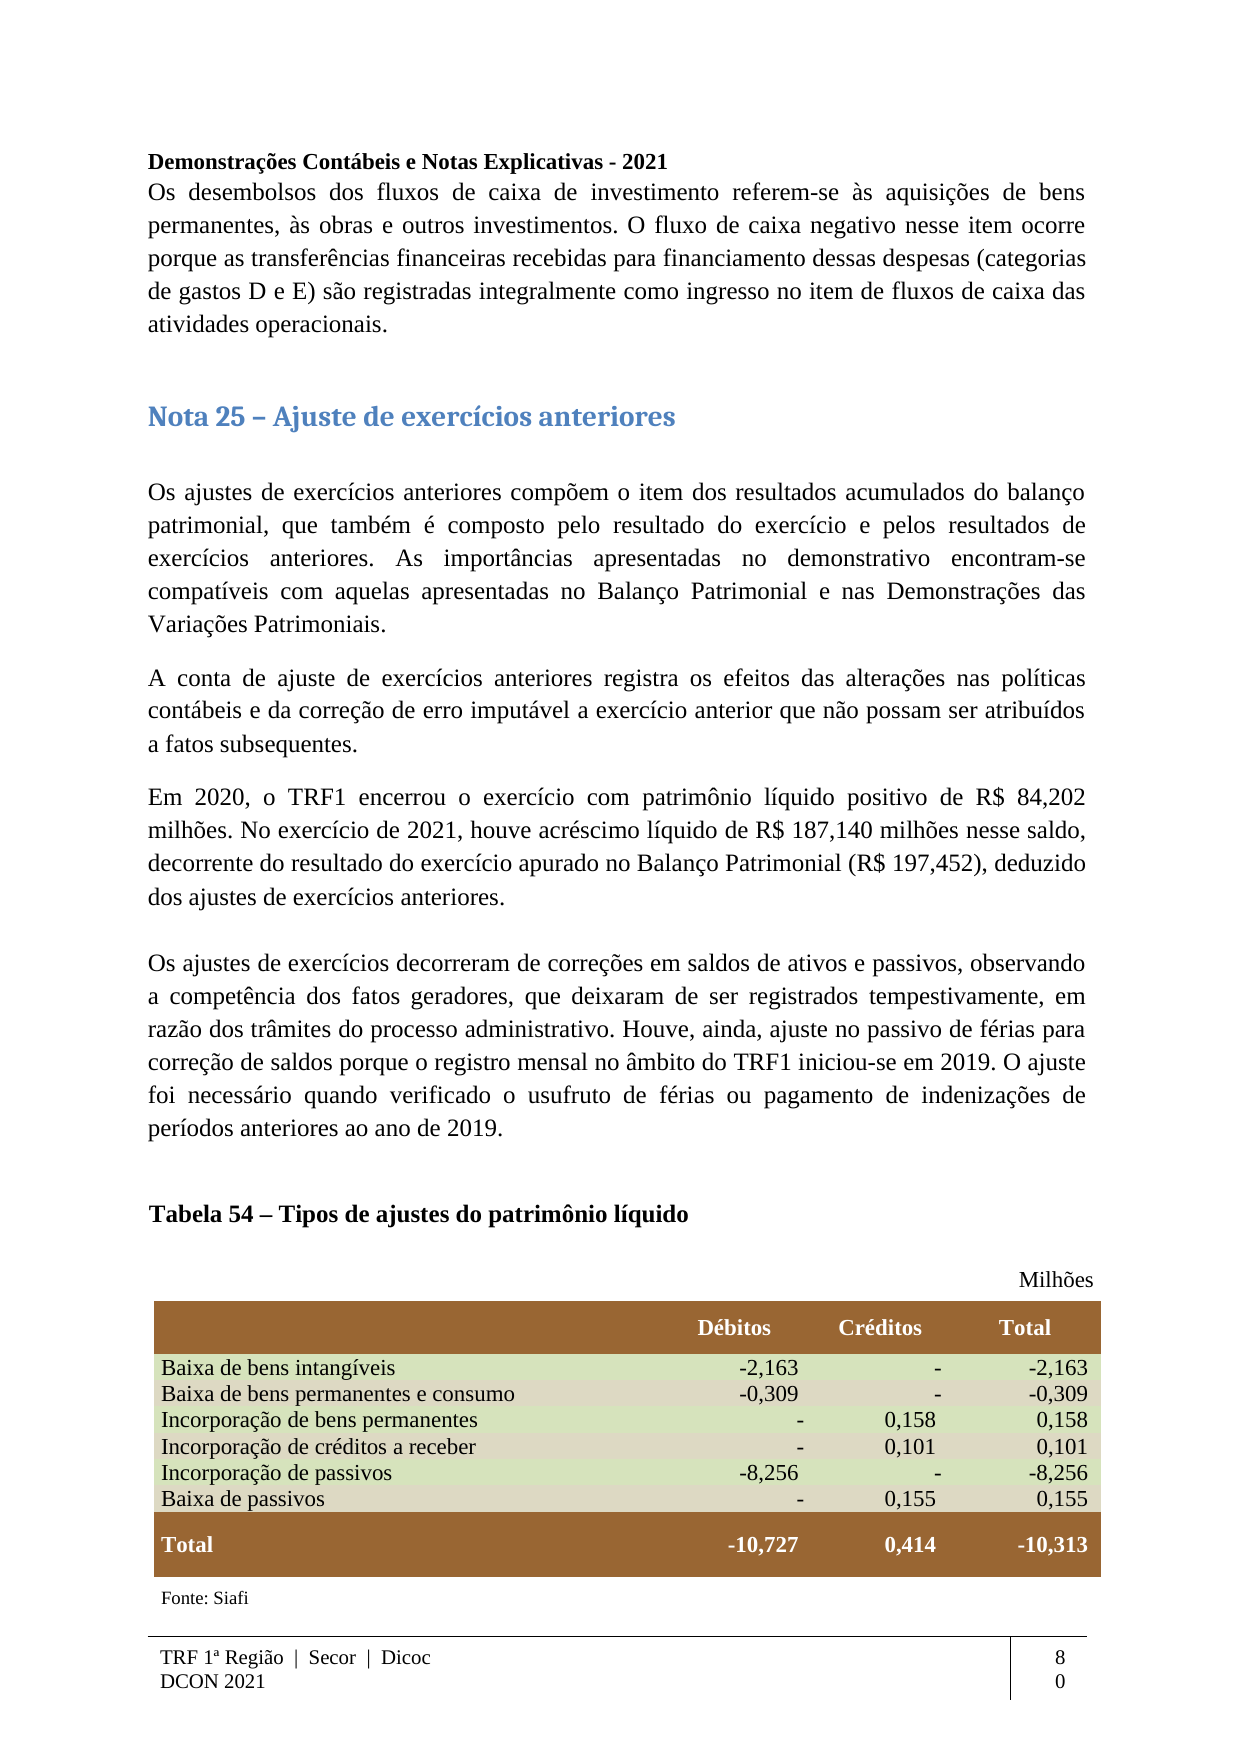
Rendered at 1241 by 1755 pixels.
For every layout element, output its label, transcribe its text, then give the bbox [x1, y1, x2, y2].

table_cell Créditos [811, 1301, 949, 1354]
table_cell Incorporação de passivos [154, 1459, 657, 1485]
subtitle Nota 25 – Ajuste de exercícios anteriores [148, 401, 1087, 434]
text Os ajustes de exercícios decorreram de correções em saldos de ativos e passivos, observando a competência dos fatos geradores, que deixaram de ser registrados tempestivamente, em razão dos trâmites do processo administrativo. Houve, ainda, ajuste no passivo de férias para correção de saldos porque o registro mensal no âmbito do TRF1 iniciou-se em 2019. O ajuste foi necessário quando verificado o usufruto de férias ou pagamento de indenizações de períodos anteriores ao ano de 2019. [148, 948, 1087, 1142]
table_cell Fonte: Siafi [154, 1577, 1101, 1619]
table_cell Baixa de bens permanentes e consumo [154, 1380, 657, 1406]
table_cell -8,256 [657, 1459, 811, 1485]
table_cell 0,414 [811, 1512, 949, 1577]
table_cell -2,163 [657, 1354, 811, 1380]
text Em 2020, o TRF1 encerrou o exercício com patrimônio líquido positivo de R$ 84,202 milhões. No exercício de 2021, houve acréscimo líquido de R$ 187,140 milhões nesse saldo, decorrente do resultado do exercício apurado no Balanço Patrimonial (R$ 197,452), deduzido dos ajustes de exercícios anteriores. [148, 782, 1087, 910]
table_cell 0,101 [949, 1433, 1101, 1459]
table_cell 0,158 [949, 1406, 1101, 1433]
table_cell -8,256 [949, 1459, 1101, 1485]
table_header Milhões [154, 1258, 1101, 1301]
text Tabela 54 – Tipos de ajustes do patrimônio líquido [149, 1197, 1086, 1230]
table_cell - [811, 1459, 949, 1485]
table_cell - [657, 1433, 811, 1459]
table_cell [154, 1301, 657, 1354]
table_cell - [657, 1485, 811, 1512]
table_cell Total [949, 1301, 1101, 1354]
table_cell Débitos [657, 1301, 811, 1354]
table_cell Baixa de passivos [154, 1485, 657, 1512]
table_cell Total [154, 1512, 657, 1577]
table_cell 0,155 [811, 1485, 949, 1512]
table_cell Incorporação de créditos a receber [154, 1433, 657, 1459]
text A conta de ajuste de exercícios anteriores registra os efeitos das alterações nas políticas contábeis e da correção de erro imputável a exercício anterior que não possam ser atribuídos a fatos subsequentes. [148, 663, 1087, 757]
text Os desembolsos dos fluxos de caixa de investimento referem-se às aquisições de bens permanentes, às obras e outros investimentos. O fluxo de caixa negativo nesse item ocorre porque as transferências financeiras recebidas para financiamento dessas despesas (categorias de gastos D e E) são registradas integralmente como ingresso no item de fluxos de caixa das atividades operacionais. [148, 177, 1087, 338]
table_cell Incorporação de bens permanentes [154, 1406, 657, 1433]
table_cell 0,101 [811, 1433, 949, 1459]
table_cell 0,155 [949, 1485, 1101, 1512]
table_cell -10,313 [949, 1512, 1101, 1577]
text Os ajustes de exercícios anteriores compõem o item dos resultados acumulados do balanço patrimonial, que também é composto pelo resultado do exercício e pelos resultados de exercícios anteriores. As importâncias apresentadas no demonstrativo encontram-se compatíveis com aquelas apresentadas no Balanço Patrimonial e nas Demonstrações das Variações Patrimoniais. [148, 477, 1087, 637]
table_cell 0,158 [811, 1406, 949, 1433]
table_cell - [811, 1354, 949, 1380]
table_cell Baixa de bens intangíveis [154, 1354, 657, 1380]
table_cell -0,309 [949, 1380, 1101, 1406]
table_cell - [811, 1380, 949, 1406]
table_cell -10,727 [657, 1512, 811, 1577]
table_cell - [657, 1406, 811, 1433]
table_cell -2,163 [949, 1354, 1101, 1380]
table_cell -0,309 [657, 1380, 811, 1406]
